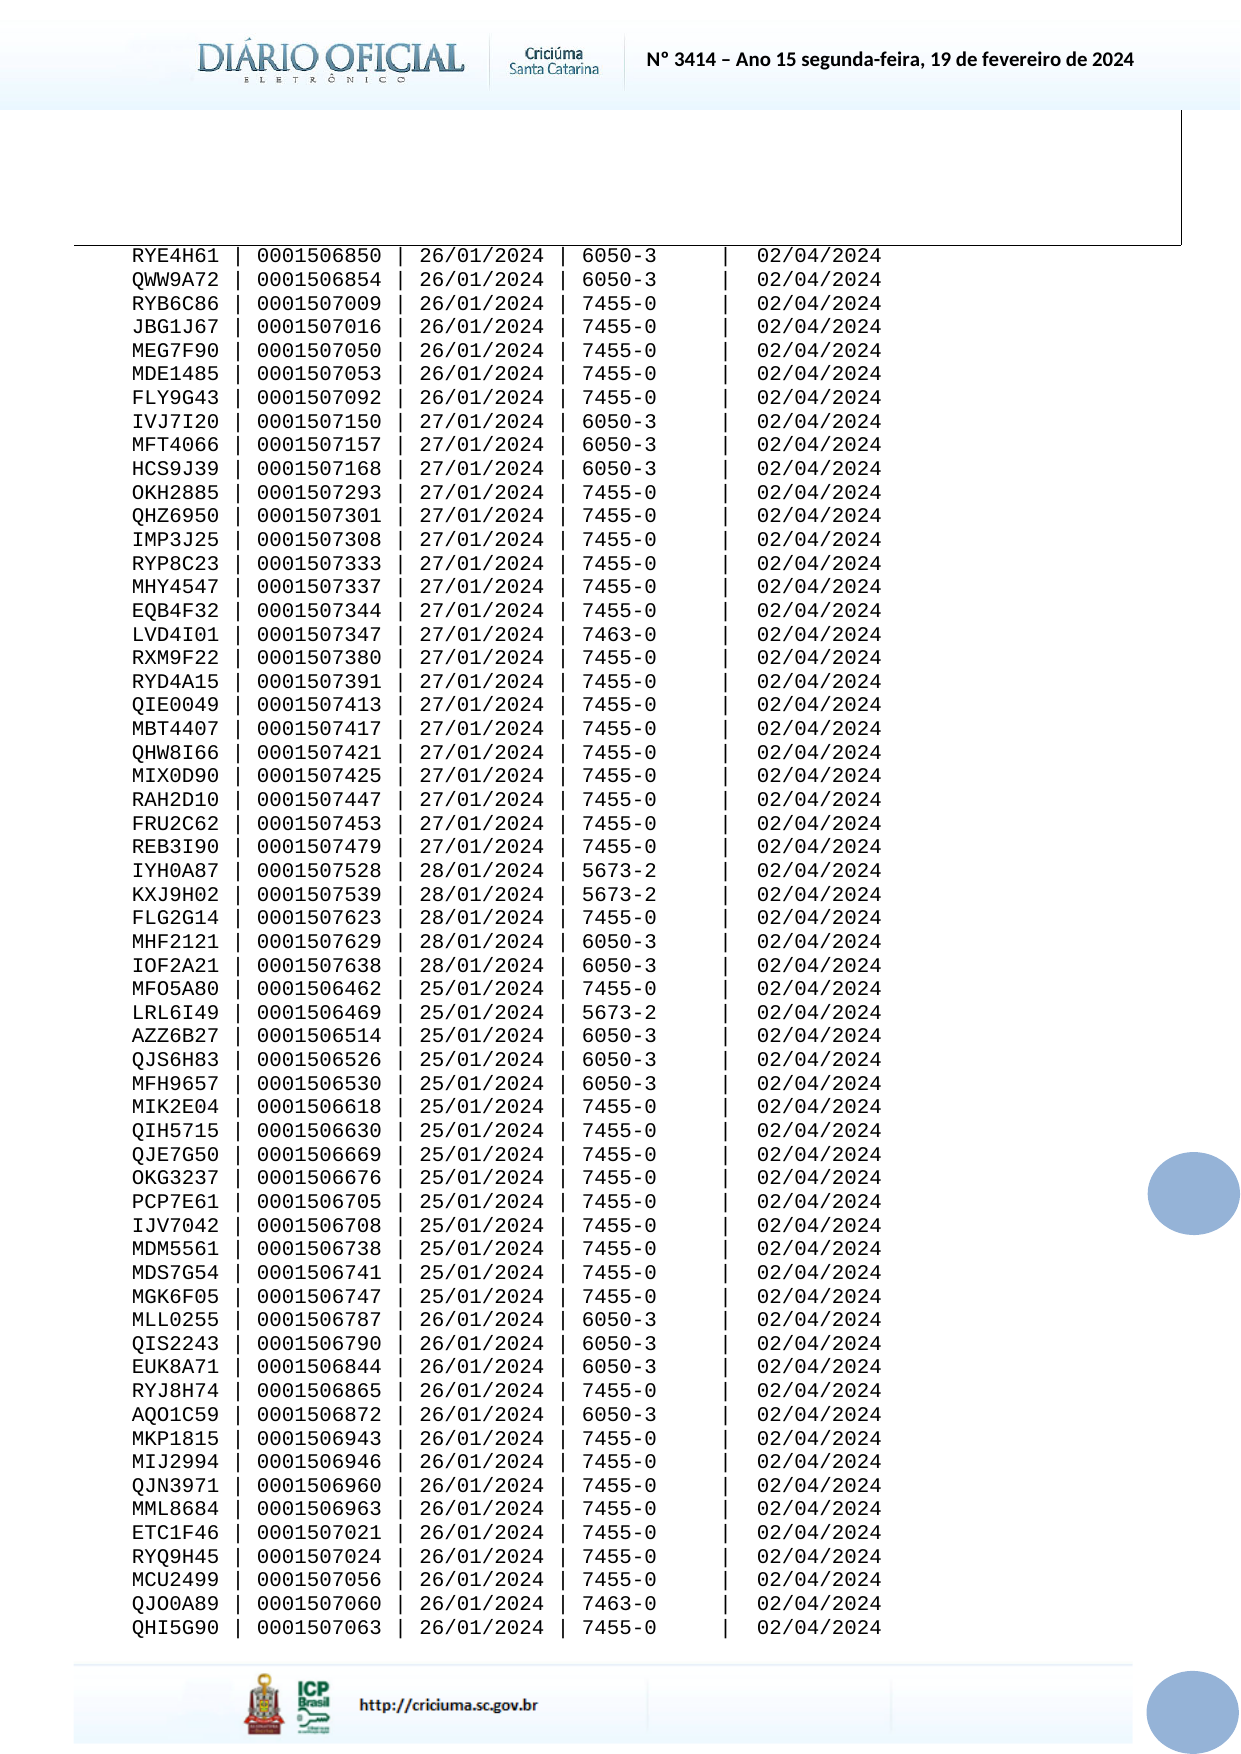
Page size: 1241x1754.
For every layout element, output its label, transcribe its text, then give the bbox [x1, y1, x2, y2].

text QIE0049 | 0001507413 | 27/01/2024 | 7455-0 | 02/04/2024 [44, 694, 1181, 718]
text IVJ7I20 | 0001507150 | 27/01/2024 | 6050-3 | 02/04/2024 [44, 411, 1181, 434]
text MIX0D90 | 0001507425 | 27/01/2024 | 7455-0 | 02/04/2024 [44, 765, 1181, 789]
text LRL6I49 | 0001506469 | 25/01/2024 | 5673-2 | 02/04/2024 [44, 1002, 1181, 1026]
text RYE4H61 | 0001506850 | 26/01/2024 | 6050-3 | 02/04/2024 [44, 245, 1181, 269]
text MIJ2994 | 0001506946 | 26/01/2024 | 7455-0 | 02/04/2024 [44, 1451, 1181, 1475]
text AZZ6B27 | 0001506514 | 25/01/2024 | 6050-3 | 02/04/2024 [44, 1026, 1181, 1049]
text MHY4547 | 0001507337 | 27/01/2024 | 7455-0 | 02/04/2024 [44, 576, 1181, 600]
text MDS7G54 | 0001506741 | 25/01/2024 | 7455-0 | 02/04/2024 [44, 1262, 1181, 1286]
text MKP1815 | 0001506943 | 26/01/2024 | 7455-0 | 02/04/2024 [44, 1427, 1181, 1451]
text PCP7E61 | 0001506705 | 25/01/2024 | 7455-0 | 02/04/2024 [44, 1191, 1153, 1215]
text AQO1C59 | 0001506872 | 26/01/2024 | 6050-3 | 02/04/2024 [44, 1404, 1181, 1427]
text MHF2121 | 0001507629 | 28/01/2024 | 6050-3 | 02/04/2024 [44, 931, 1181, 954]
text IOF2A21 | 0001507638 | 28/01/2024 | 6050-3 | 02/04/2024 [44, 954, 1181, 978]
text QIS2243 | 0001506790 | 26/01/2024 | 6050-3 | 02/04/2024 [44, 1333, 1181, 1357]
text RYB6C86 | 0001507009 | 26/01/2024 | 7455-0 | 02/04/2024 [44, 292, 1181, 316]
text RXM9F22 | 0001507380 | 27/01/2024 | 7455-0 | 02/04/2024 [44, 647, 1181, 671]
text EQB4F32 | 0001507344 | 27/01/2024 | 7455-0 | 02/04/2024 [44, 600, 1181, 623]
text MML8684 | 0001506963 | 26/01/2024 | 7455-0 | 02/04/2024 [44, 1498, 1181, 1522]
text MCU2499 | 0001507056 | 26/01/2024 | 7455-0 | 02/04/2024 [44, 1569, 1181, 1593]
text RYD4A15 | 0001507391 | 27/01/2024 | 7455-0 | 02/04/2024 [44, 671, 1181, 694]
text MIK2E04 | 0001506618 | 25/01/2024 | 7455-0 | 02/04/2024 [44, 1096, 1181, 1120]
text REB3I90 | 0001507479 | 27/01/2024 | 7455-0 | 02/04/2024 [44, 836, 1181, 860]
text QJN3971 | 0001506960 | 26/01/2024 | 7455-0 | 02/04/2024 [44, 1475, 1181, 1498]
text RAH2D10 | 0001507447 | 27/01/2024 | 7455-0 | 02/04/2024 [44, 789, 1181, 813]
text OKH2885 | 0001507293 | 27/01/2024 | 7455-0 | 02/04/2024 [44, 482, 1181, 505]
text MDM5561 | 0001506738 | 25/01/2024 | 7455-0 | 02/04/2024 [44, 1238, 1181, 1262]
text RYP8C23 | 0001507333 | 27/01/2024 | 7455-0 | 02/04/2024 [44, 553, 1181, 576]
text MFT4066 | 0001507157 | 27/01/2024 | 6050-3 | 02/04/2024 [44, 434, 1181, 458]
text MGK6F05 | 0001506747 | 25/01/2024 | 7455-0 | 02/04/2024 [44, 1286, 1181, 1309]
text QHW8I66 | 0001507421 | 27/01/2024 | 7455-0 | 02/04/2024 [44, 742, 1181, 765]
text QWW9A72 | 0001506854 | 26/01/2024 | 6050-3 | 02/04/2024 [44, 269, 1181, 292]
text MEG7F90 | 0001507050 | 26/01/2024 | 7455-0 | 02/04/2024 [44, 340, 1181, 363]
text FLG2G14 | 0001507623 | 28/01/2024 | 7455-0 | 02/04/2024 [44, 907, 1181, 931]
text EUK8A71 | 0001506844 | 26/01/2024 | 6050-3 | 02/04/2024 [44, 1357, 1181, 1380]
text QJE7G50 | 0001506669 | 25/01/2024 | 7455-0 | 02/04/2024 [44, 1144, 1181, 1167]
text LVD4I01 | 0001507347 | 27/01/2024 | 7463-0 | 02/04/2024 [44, 623, 1181, 647]
text MBT4407 | 0001507417 | 27/01/2024 | 7455-0 | 02/04/2024 [44, 718, 1181, 742]
text OKG3237 | 0001506676 | 25/01/2024 | 7455-0 | 02/04/2024 [44, 1167, 1157, 1191]
text IYH0A87 | 0001507528 | 28/01/2024 | 5673-2 | 02/04/2024 [44, 860, 1181, 884]
text IJV7042 | 0001506708 | 25/01/2024 | 7455-0 | 02/04/2024 [44, 1215, 1181, 1238]
text ETC1F46 | 0001507021 | 26/01/2024 | 7455-0 | 02/04/2024 [44, 1522, 1181, 1546]
text KXJ9H02 | 0001507539 | 28/01/2024 | 5673-2 | 02/04/2024 [44, 884, 1181, 907]
text JBG1J67 | 0001507016 | 26/01/2024 | 7455-0 | 02/04/2024 [44, 316, 1181, 340]
text FLY9G43 | 0001507092 | 26/01/2024 | 7455-0 | 02/04/2024 [44, 387, 1181, 411]
text MLL0255 | 0001506787 | 26/01/2024 | 6050-3 | 02/04/2024 [44, 1309, 1181, 1333]
text QJS6H83 | 0001506526 | 25/01/2024 | 6050-3 | 02/04/2024 [44, 1049, 1181, 1073]
text QHZ6950 | 0001507301 | 27/01/2024 | 7455-0 | 02/04/2024 [44, 505, 1181, 529]
text RYQ9H45 | 0001507024 | 26/01/2024 | 7455-0 | 02/04/2024 [44, 1546, 1181, 1569]
text RYJ8H74 | 0001506865 | 26/01/2024 | 7455-0 | 02/04/2024 [44, 1380, 1181, 1404]
text QIH5715 | 0001506630 | 25/01/2024 | 7455-0 | 02/04/2024 [44, 1120, 1181, 1144]
text FRU2C62 | 0001507453 | 27/01/2024 | 7455-0 | 02/04/2024 [44, 813, 1181, 836]
text HCS9J39 | 0001507168 | 27/01/2024 | 6050-3 | 02/04/2024 [44, 458, 1181, 482]
text MFH9657 | 0001506530 | 25/01/2024 | 6050-3 | 02/04/2024 [44, 1073, 1181, 1096]
text IMP3J25 | 0001507308 | 27/01/2024 | 7455-0 | 02/04/2024 [44, 529, 1181, 553]
text QJO0A89 | 0001507060 | 26/01/2024 | 7463-0 | 02/04/2024 [44, 1593, 1181, 1617]
text QHI5G90 | 0001507063 | 26/01/2024 | 7455-0 | 02/04/2024 [44, 1617, 1181, 1640]
text MDE1485 | 0001507053 | 26/01/2024 | 7455-0 | 02/04/2024 [44, 363, 1181, 387]
text MFO5A80 | 0001506462 | 25/01/2024 | 7455-0 | 02/04/2024 [44, 978, 1181, 1002]
